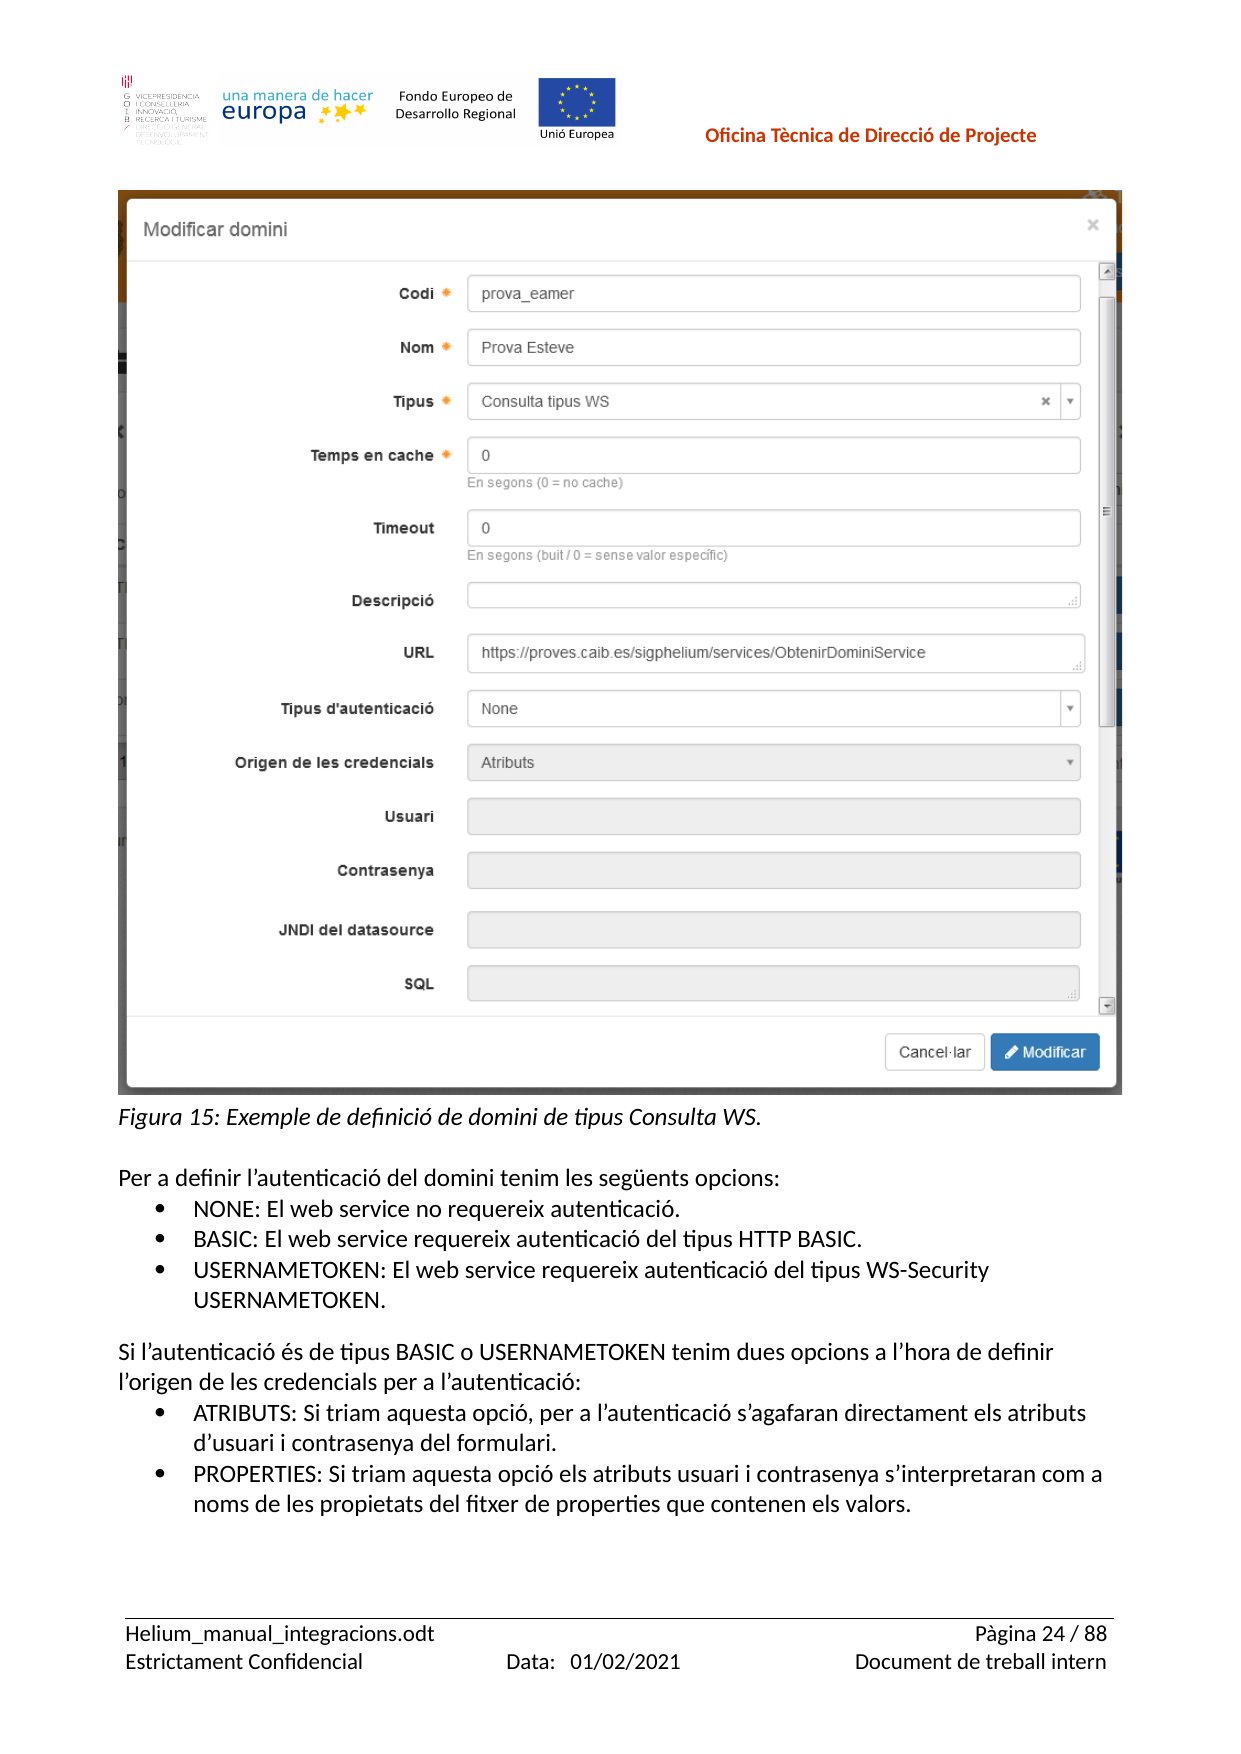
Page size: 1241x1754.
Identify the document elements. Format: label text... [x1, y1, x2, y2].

text Si l’autenticació és de tipus BASIC o USERNAMETOKEN tenim dues opcions a l’hora de definir l’origen de les credencials per a l’autenticació: [118, 1336, 1122, 1397]
list PROPERTIES: Si triam aquesta opció els atributs usuari i contrasenya s’interpretaran com a noms de les propietats del fitxer de properties que contenen els valors. [156, 1458, 1122, 1519]
text Per a definir l’autenticació del domini tenim les següents opcions: [118, 1162, 1122, 1193]
list ATRIBUTS: Si triam aquesta opció, per a l’autenticació s’agafaran directament els atributs d’usuari i contrasenya del formulari. [156, 1397, 1122, 1458]
list USERNAMETOKEN: El web service requereix autenticació del tipus WS-Security USERNAMETOKEN. [156, 1254, 1122, 1315]
picture [219, 73, 621, 147]
picture [118, 190, 1123, 1095]
list BASIC: El web service requereix autenticació del tipus HTTP BASIC. [156, 1223, 1122, 1254]
picture [118, 73, 213, 147]
list NONE: El web service no requereix autenticació. [156, 1193, 1122, 1223]
text Figura 15: Exemple de definició de domini de tipus Consulta WS. [118, 1095, 1122, 1132]
